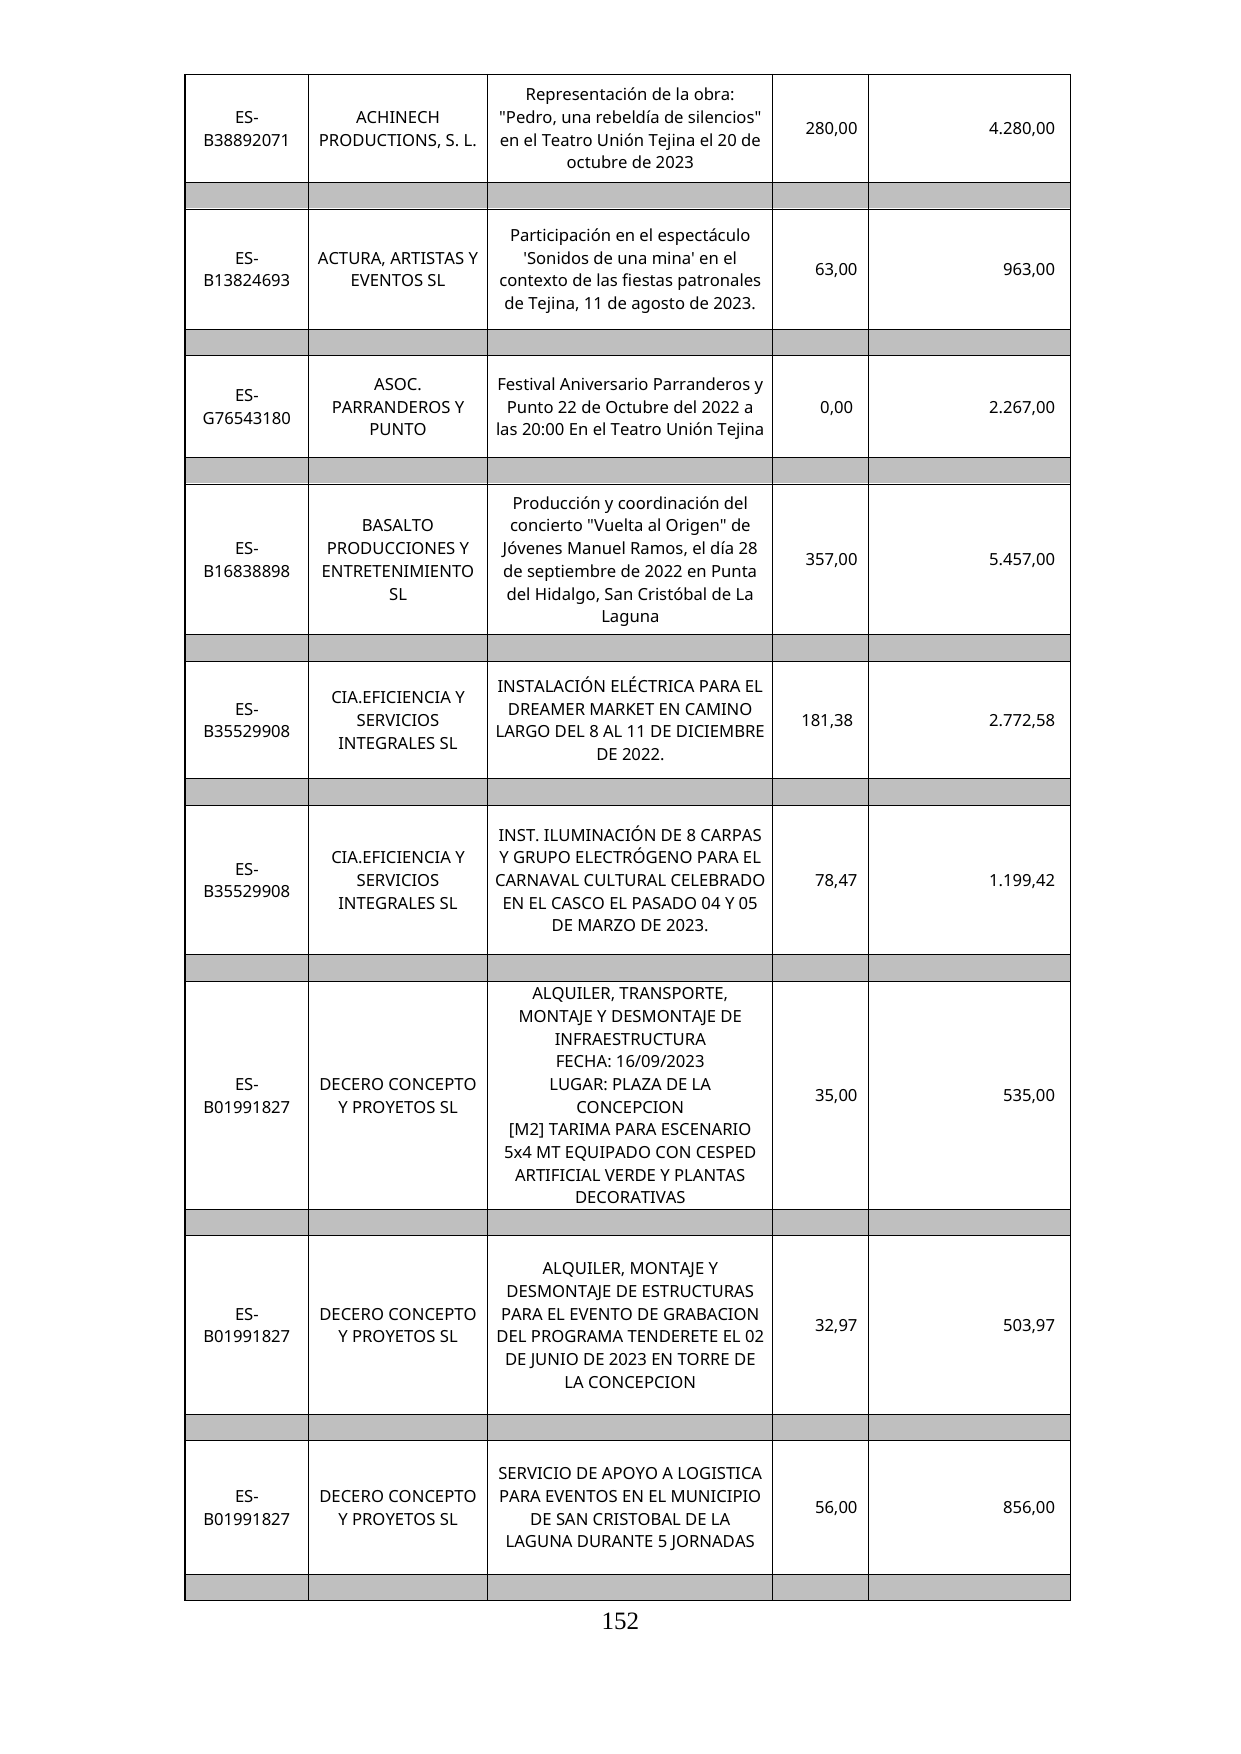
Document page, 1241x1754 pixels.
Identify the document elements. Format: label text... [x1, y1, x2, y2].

table_cell [773, 1210, 868, 1235]
table_cell 503,97 [869, 1236, 1070, 1413]
table_cell [869, 779, 1070, 805]
table_cell 0,00 [773, 356, 868, 457]
table_cell Festival Aniversario Parranderos y Punto 22 de Octubre del 2022 a las 20:00 En el Teatro Unión Tejina [488, 356, 772, 457]
table_cell [869, 635, 1070, 661]
table_cell [488, 779, 772, 805]
table_cell [186, 1415, 308, 1440]
table_cell 56,00 [773, 1441, 868, 1574]
table_cell 963,00 [869, 210, 1070, 329]
table_cell [869, 1210, 1070, 1235]
table_cell [488, 183, 772, 208]
table_cell Representación de la obra: "Pedro, una rebeldía de silencios" en el Teatro Unión Tejina el 20 de octubre de 2023 [488, 75, 772, 182]
table_cell ES-B13824693 [186, 210, 308, 329]
table_cell [488, 1210, 772, 1235]
table_cell ES-B35529908 [186, 662, 308, 778]
table_cell BASALTO PRODUCCIONES Y ENTRETENIMIENTO SL [309, 485, 487, 634]
table_cell 357,00 [773, 485, 868, 634]
table_cell ES-B16838898 [186, 485, 308, 634]
table_cell [309, 1575, 487, 1600]
table_cell ES-B01991827 [186, 1236, 308, 1413]
table_cell ASOC. PARRANDEROS Y PUNTO [309, 356, 487, 457]
table_cell 5.457,00 [869, 485, 1070, 634]
table_cell [186, 1575, 308, 1600]
table_cell [488, 1415, 772, 1440]
table_cell 2.772,58 [869, 662, 1070, 778]
table_cell [773, 635, 868, 661]
table_cell [309, 330, 487, 355]
table_cell [773, 183, 868, 208]
table_cell [869, 1575, 1070, 1600]
table_cell [488, 1575, 772, 1600]
table_cell ES-B01991827 [186, 982, 308, 1209]
table_cell 78,47 [773, 806, 868, 954]
table_cell SERVICIO DE APOYO A LOGISTICA PARA EVENTOS EN EL MUNICIPIO DE SAN CRISTOBAL DE LA LAGUNA DURANTE 5 JORNADAS [488, 1441, 772, 1574]
table_cell [773, 779, 868, 805]
table_cell [773, 330, 868, 355]
table_cell [186, 1210, 308, 1235]
table_cell [309, 955, 487, 981]
table_cell [186, 955, 308, 981]
table_cell INSTALACIÓN ELÉCTRICA PARA EL DREAMER MARKET EN CAMINO LARGO DEL 8 AL 11 DE DICIEMBRE DE 2022. [488, 662, 772, 778]
table_cell [869, 458, 1070, 483]
table_cell [186, 779, 308, 805]
table_cell ES-B38892071 [186, 75, 308, 182]
table_cell 2.267,00 [869, 356, 1070, 457]
table_cell 856,00 [869, 1441, 1070, 1574]
table_cell [309, 1415, 487, 1440]
table_cell [869, 330, 1070, 355]
table_cell DECERO CONCEPTO Y PROYETOS SL [309, 1441, 487, 1574]
table_cell [309, 779, 487, 805]
table_cell [309, 635, 487, 661]
table_cell [488, 635, 772, 661]
table_cell [186, 183, 308, 208]
table_cell [186, 635, 308, 661]
table_cell CIA.EFICIENCIA Y SERVICIOS INTEGRALES SL [309, 806, 487, 954]
table_cell [186, 330, 308, 355]
table_cell ALQUILER, MONTAJE Y DESMONTAJE DE ESTRUCTURAS PARA EL EVENTO DE GRABACION DEL PROGRAMA TENDERETE EL 02 DE JUNIO DE 2023 EN TORRE DE LA CONCEPCION [488, 1236, 772, 1413]
table_cell [488, 955, 772, 981]
table_cell [773, 955, 868, 981]
table_cell 32,97 [773, 1236, 868, 1413]
table_cell [309, 183, 487, 208]
table_cell [773, 1415, 868, 1440]
table_cell ACHINECH PRODUCTIONS, S. L. [309, 75, 487, 182]
table_cell 4.280,00 [869, 75, 1070, 182]
table_cell 535,00 [869, 982, 1070, 1209]
table_cell [869, 955, 1070, 981]
table_cell ALQUILER, TRANSPORTE, MONTAJE Y DESMONTAJE DE INFRAESTRUCTURA FECHA: 16/09/2023 LUGAR: PLAZA DE LA CONCEPCION [M2] TARIMA PARA ESCENARIO 5x4 MT EQUIPADO CON CESPED ARTIFICIAL VERDE Y PLANTAS DECORATIVAS [488, 982, 772, 1209]
table_cell [488, 458, 772, 483]
table_cell [488, 330, 772, 355]
table_cell CIA.EFICIENCIA Y SERVICIOS INTEGRALES SL [309, 662, 487, 778]
table_cell ES-G76543180 [186, 356, 308, 457]
table_cell 181,38 [773, 662, 868, 778]
table_cell [309, 1210, 487, 1235]
table_cell [869, 1415, 1070, 1440]
table_cell [773, 1575, 868, 1600]
table_cell Producción y coordinación del concierto "Vuelta al Origen" de Jóvenes Manuel Ramos, el día 28 de septiembre de 2022 en Punta del Hidalgo, San Cristóbal de La Laguna [488, 485, 772, 634]
table_cell 63,00 [773, 210, 868, 329]
table_cell DECERO CONCEPTO Y PROYETOS SL [309, 982, 487, 1209]
table_cell 35,00 [773, 982, 868, 1209]
table_cell DECERO CONCEPTO Y PROYETOS SL [309, 1236, 487, 1413]
table_cell [309, 458, 487, 483]
table_cell INST. ILUMINACIÓN DE 8 CARPAS Y GRUPO ELECTRÓGENO PARA EL CARNAVAL CULTURAL CELEBRADO EN EL CASCO EL PASADO 04 Y 05 DE MARZO DE 2023. [488, 806, 772, 954]
table_cell [773, 458, 868, 483]
table_cell [869, 183, 1070, 208]
table_cell 280,00 [773, 75, 868, 182]
table_cell Participación en el espectáculo 'Sonidos de una mina' en el contexto de las fiestas patronales de Tejina, 11 de agosto de 2023. [488, 210, 772, 329]
table_cell ES-B01991827 [186, 1441, 308, 1574]
table_cell 1.199,42 [869, 806, 1070, 954]
table_cell ACTURA, ARTISTAS Y EVENTOS SL [309, 210, 487, 329]
table_cell [186, 458, 308, 483]
table_cell ES-B35529908 [186, 806, 308, 954]
